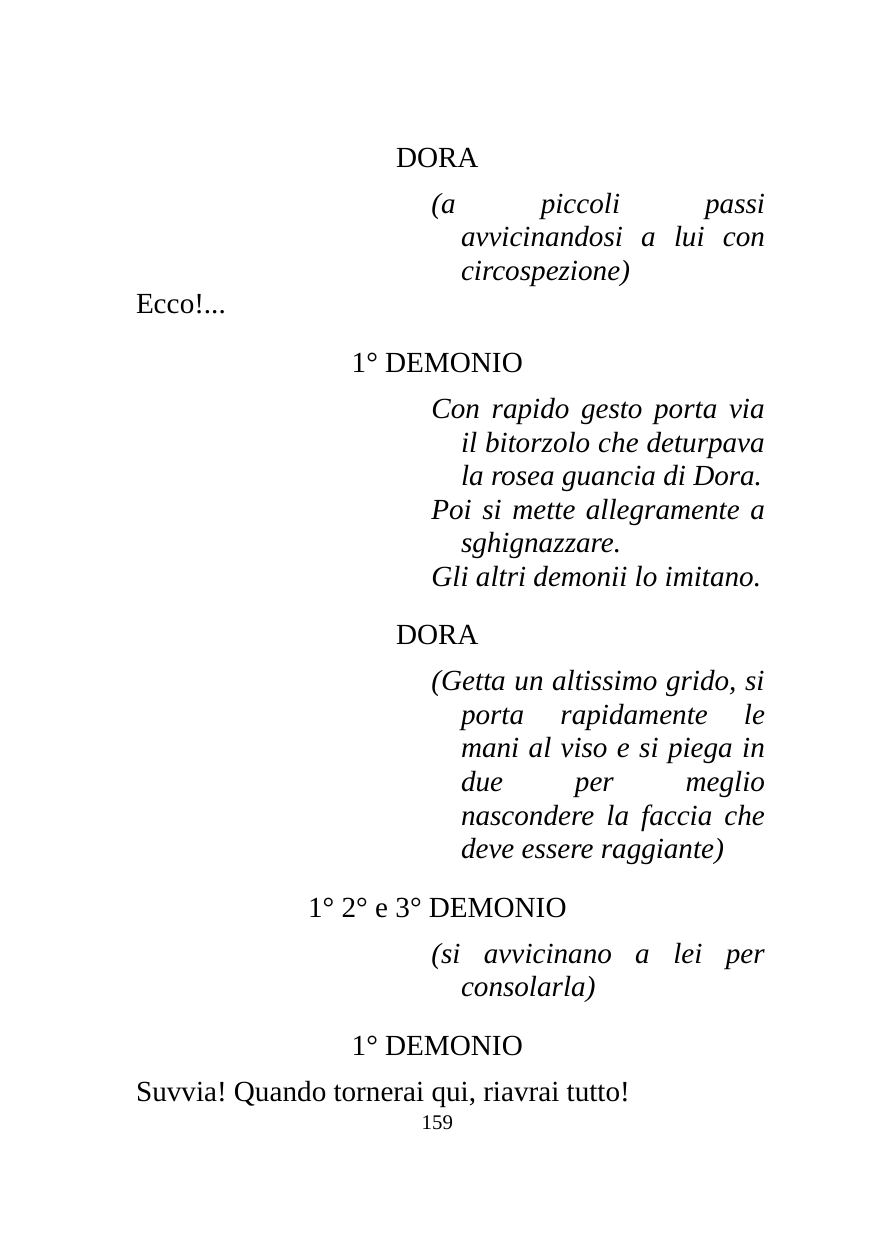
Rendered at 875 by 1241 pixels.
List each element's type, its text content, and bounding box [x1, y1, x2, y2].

text 1° 2° e 3° Demonio [106, 890, 768, 923]
text (Getta un altissimo grido, si porta rapidamente le mani al viso e si piega in due per meglio nascondere la faccia che deve essere raggiante) [431, 663, 768, 865]
text (si avvicinano a lei per consolarla) [431, 936, 768, 1003]
text (a piccoli passi avvicinandosi a lui con circospezione) [431, 186, 768, 287]
text Suvvia! Quando tornerai qui, riavrai tutto! [106, 1074, 768, 1107]
text 1° DEMONIO [106, 345, 768, 379]
text Gli altri demonii lo imitano. [431, 559, 768, 592]
text Ecco!... [106, 287, 768, 320]
text DORA [106, 140, 768, 173]
text Poi si mette allegramente a sghignazzare. [431, 492, 768, 559]
text Con rapido gesto porta via il bitorzolo che deturpava la rosea guancia di Dora. [431, 391, 768, 492]
text DORA [106, 617, 768, 651]
text 1° DEMONIO [106, 1028, 768, 1061]
